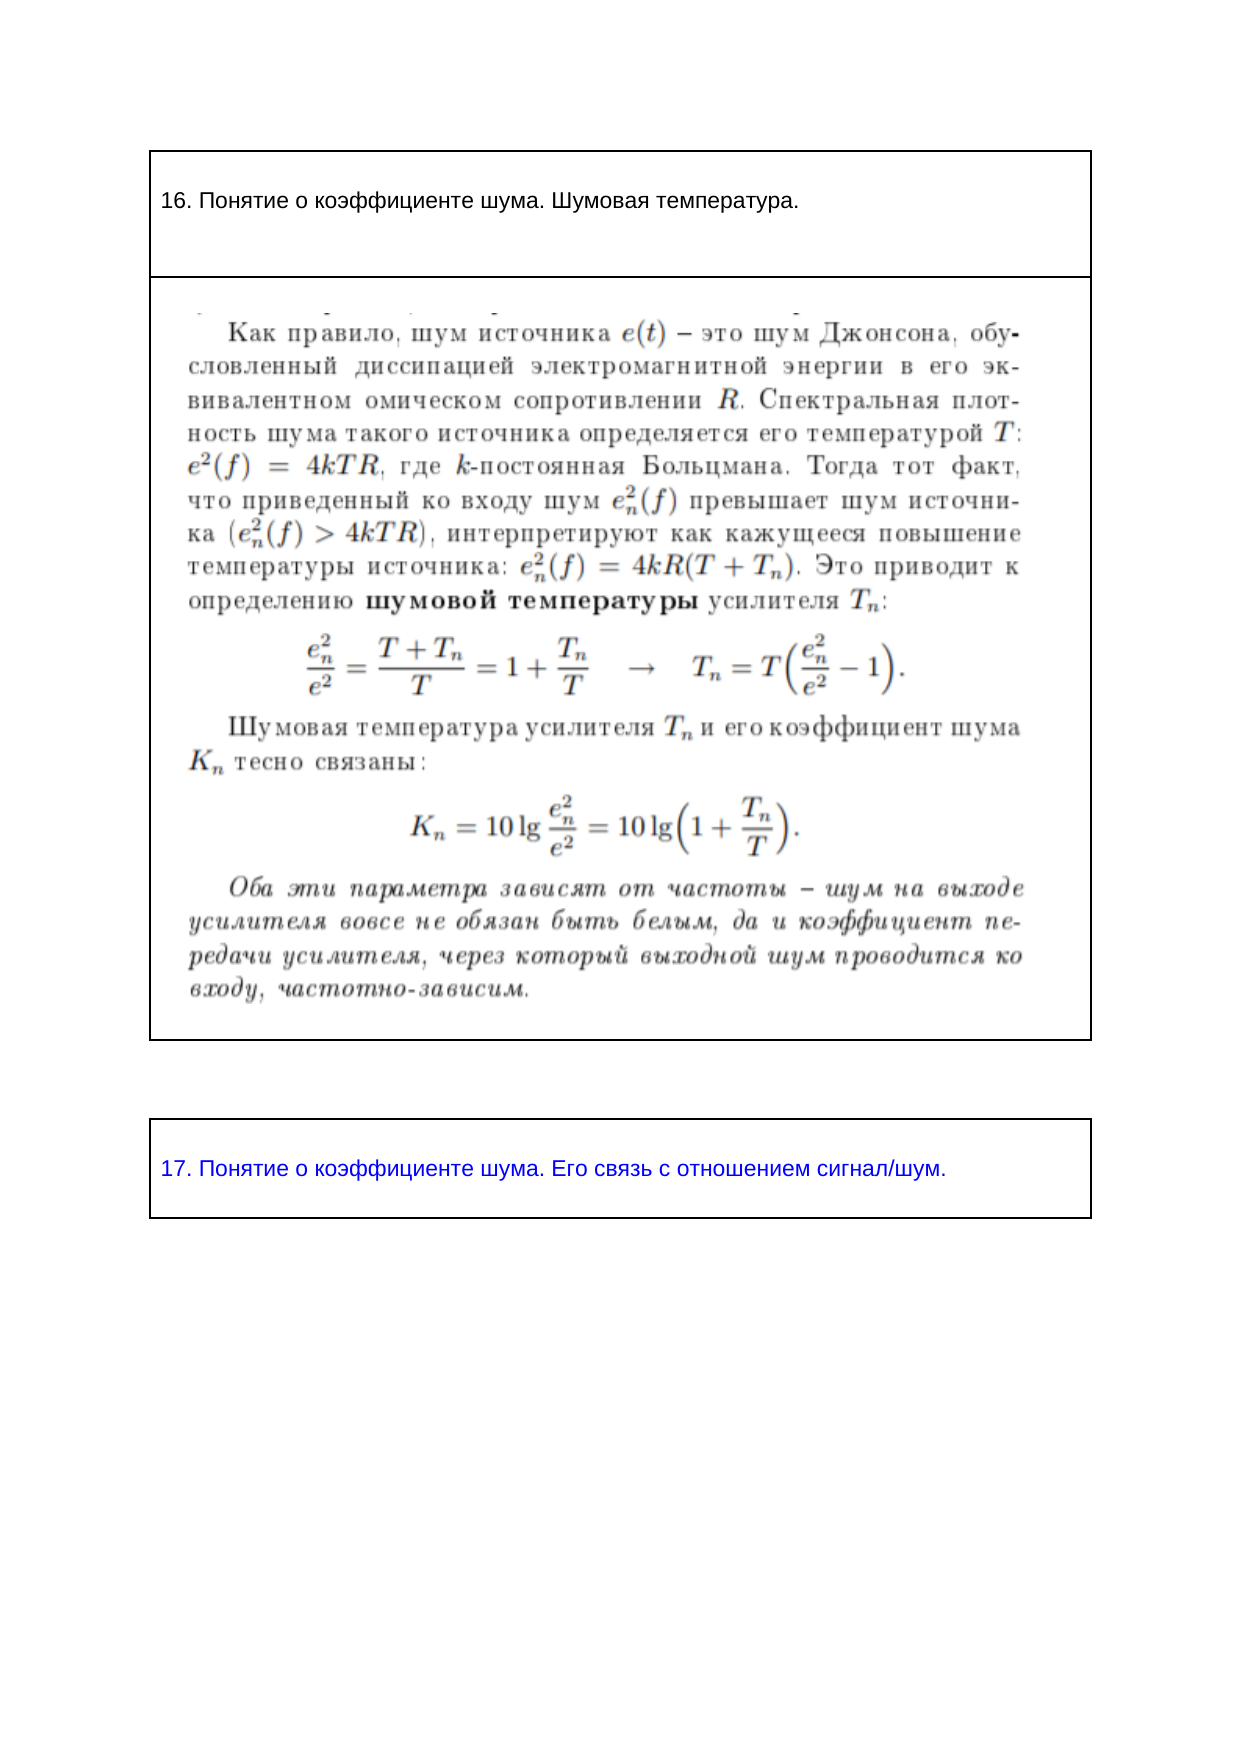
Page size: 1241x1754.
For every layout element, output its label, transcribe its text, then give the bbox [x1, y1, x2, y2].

table_header 16. Понятие о коэффициенте шума. Шумовая температура. [151, 152, 1090, 276]
picture [160, 313, 1056, 1004]
table_header 17. Понятие о коэффициенте шума. Его связь с отношением сигнал/шум. [151, 1120, 1090, 1217]
table_cell [151, 278, 1090, 1039]
